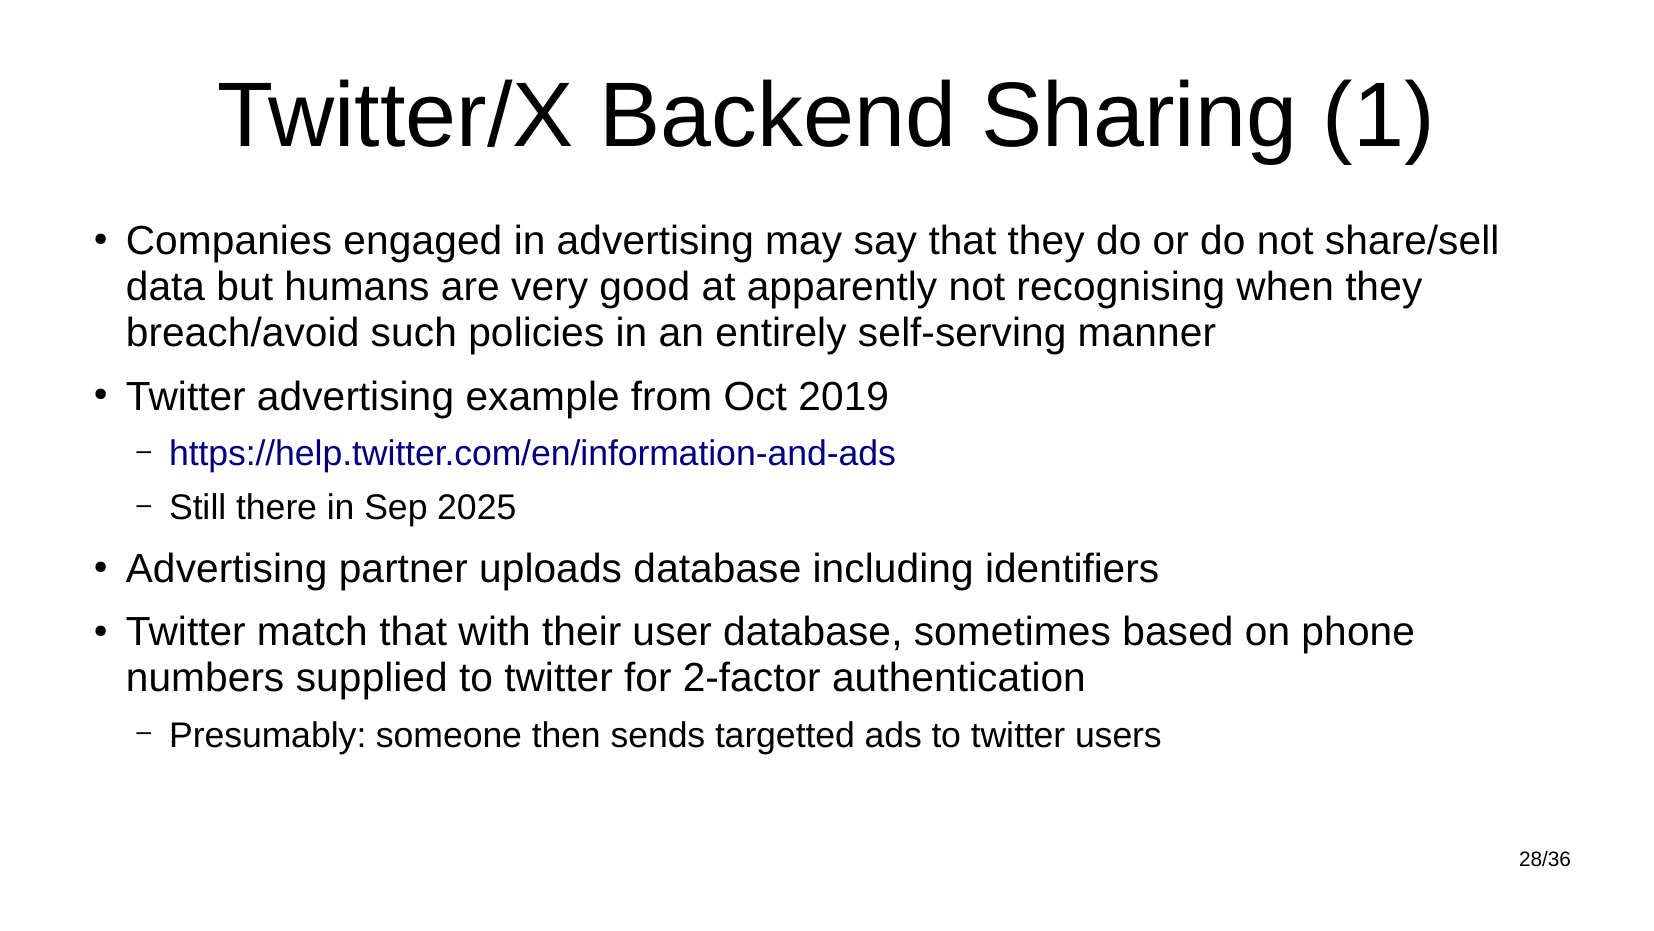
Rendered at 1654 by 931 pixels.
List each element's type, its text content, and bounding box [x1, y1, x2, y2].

title Twitter/X Backend Sharing (1) [82, 37, 1571, 193]
list Companies engaged in advertising may say that they do or do not share/sell data but humans are very good at apparently not recognising when they breach/avoid such policies in an entirely self-serving manner Twitter advertising example from Oct 2019 https://help.twitter.com/en/information-and-ads Still there in Sep 2025 Advertising partner uploads database including identifiers Twitter match that with their user database, sometimes based on phone numbers supplied to twitter for 2-factor authentication Presumably: someone then sends targetted ads to twitter users [82, 217, 1571, 758]
